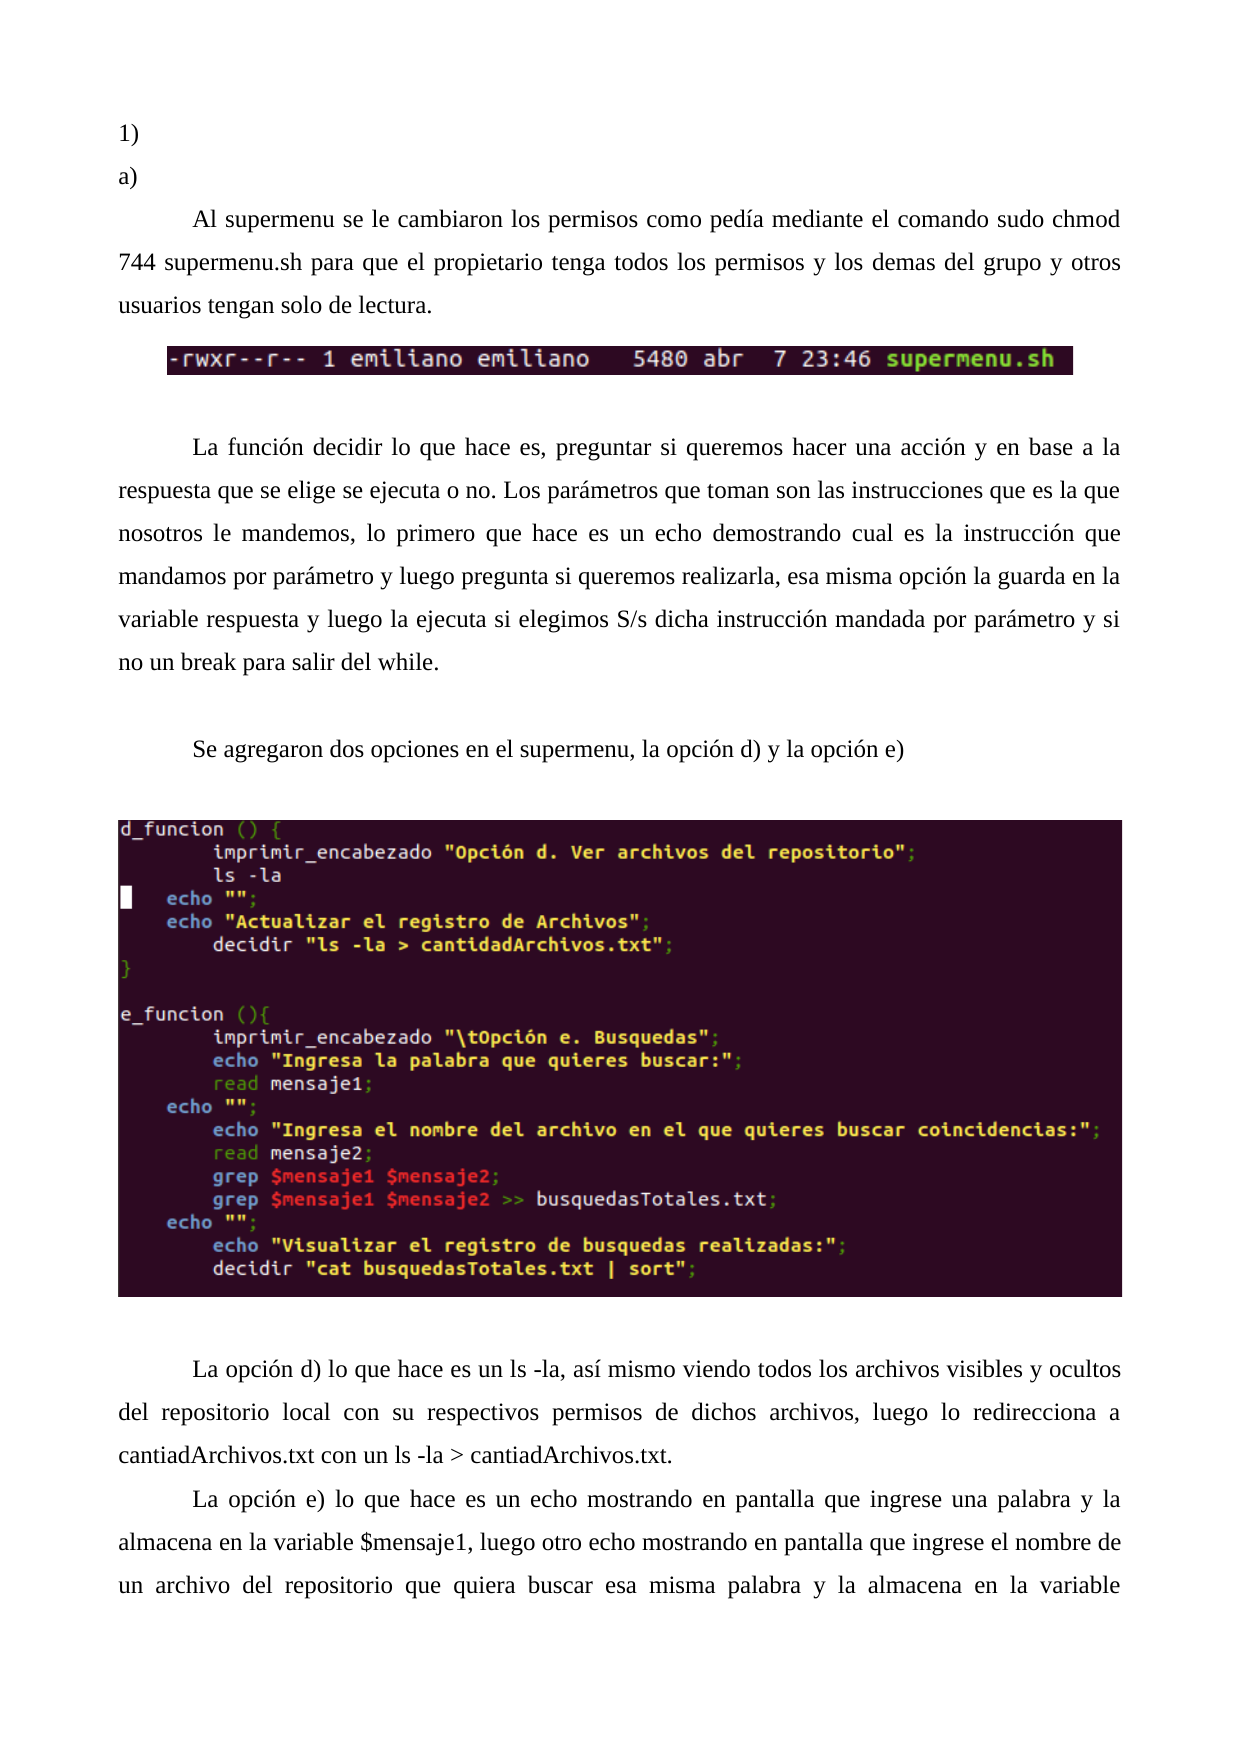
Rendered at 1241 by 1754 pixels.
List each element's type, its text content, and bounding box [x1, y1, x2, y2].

picture [118, 820, 1123, 1297]
text La opción e) lo que hace es un echo mostrando en pantalla que ingrese una palabra y la almacena en la variable $mensaje1, luego otro echo mostrando en pantalla que ingrese el nombre de un archivo del repositorio que quiera buscar esa misma palabra y la almacena en la variable [118, 1484, 1122, 1599]
picture [167, 346, 1074, 375]
text 1) [118, 118, 1122, 147]
text Al supermenu se le cambiaron los permisos como pedía mediante el comando sudo chmod 744 supermenu.sh para que el propietario tenga todos los permisos y los demas del grupo y otros usuarios tengan solo de lectura. [118, 204, 1122, 319]
text a) [118, 161, 1122, 190]
text La función decidir lo que hace es, preguntar si queremos hacer una acción y en base a la respuesta que se elige se ejecuta o no. Los parámetros que toman son las instrucciones que es la que nosotros le mandemos, lo primero que hace es un echo demostrando cual es la instrucción que mandamos por parámetro y luego pregunta si queremos realizarla, esa misma opción la guarda en la variable respuesta y luego la ejecuta si elegimos S/s dicha instrucción mandada por parámetro y si no un break para salir del while. [118, 432, 1122, 676]
text La opción d) lo que hace es un ls -la, así mismo viendo todos los archivos visibles y ocultos del repositorio local con su respectivos permisos de dichos archivos, luego lo redirecciona a cantiadArchivos.txt con un ls -la > cantiadArchivos.txt. [118, 1354, 1122, 1469]
text Se agregaron dos opciones en el supermenu, la opción d) y la opción e) [118, 734, 1122, 762]
